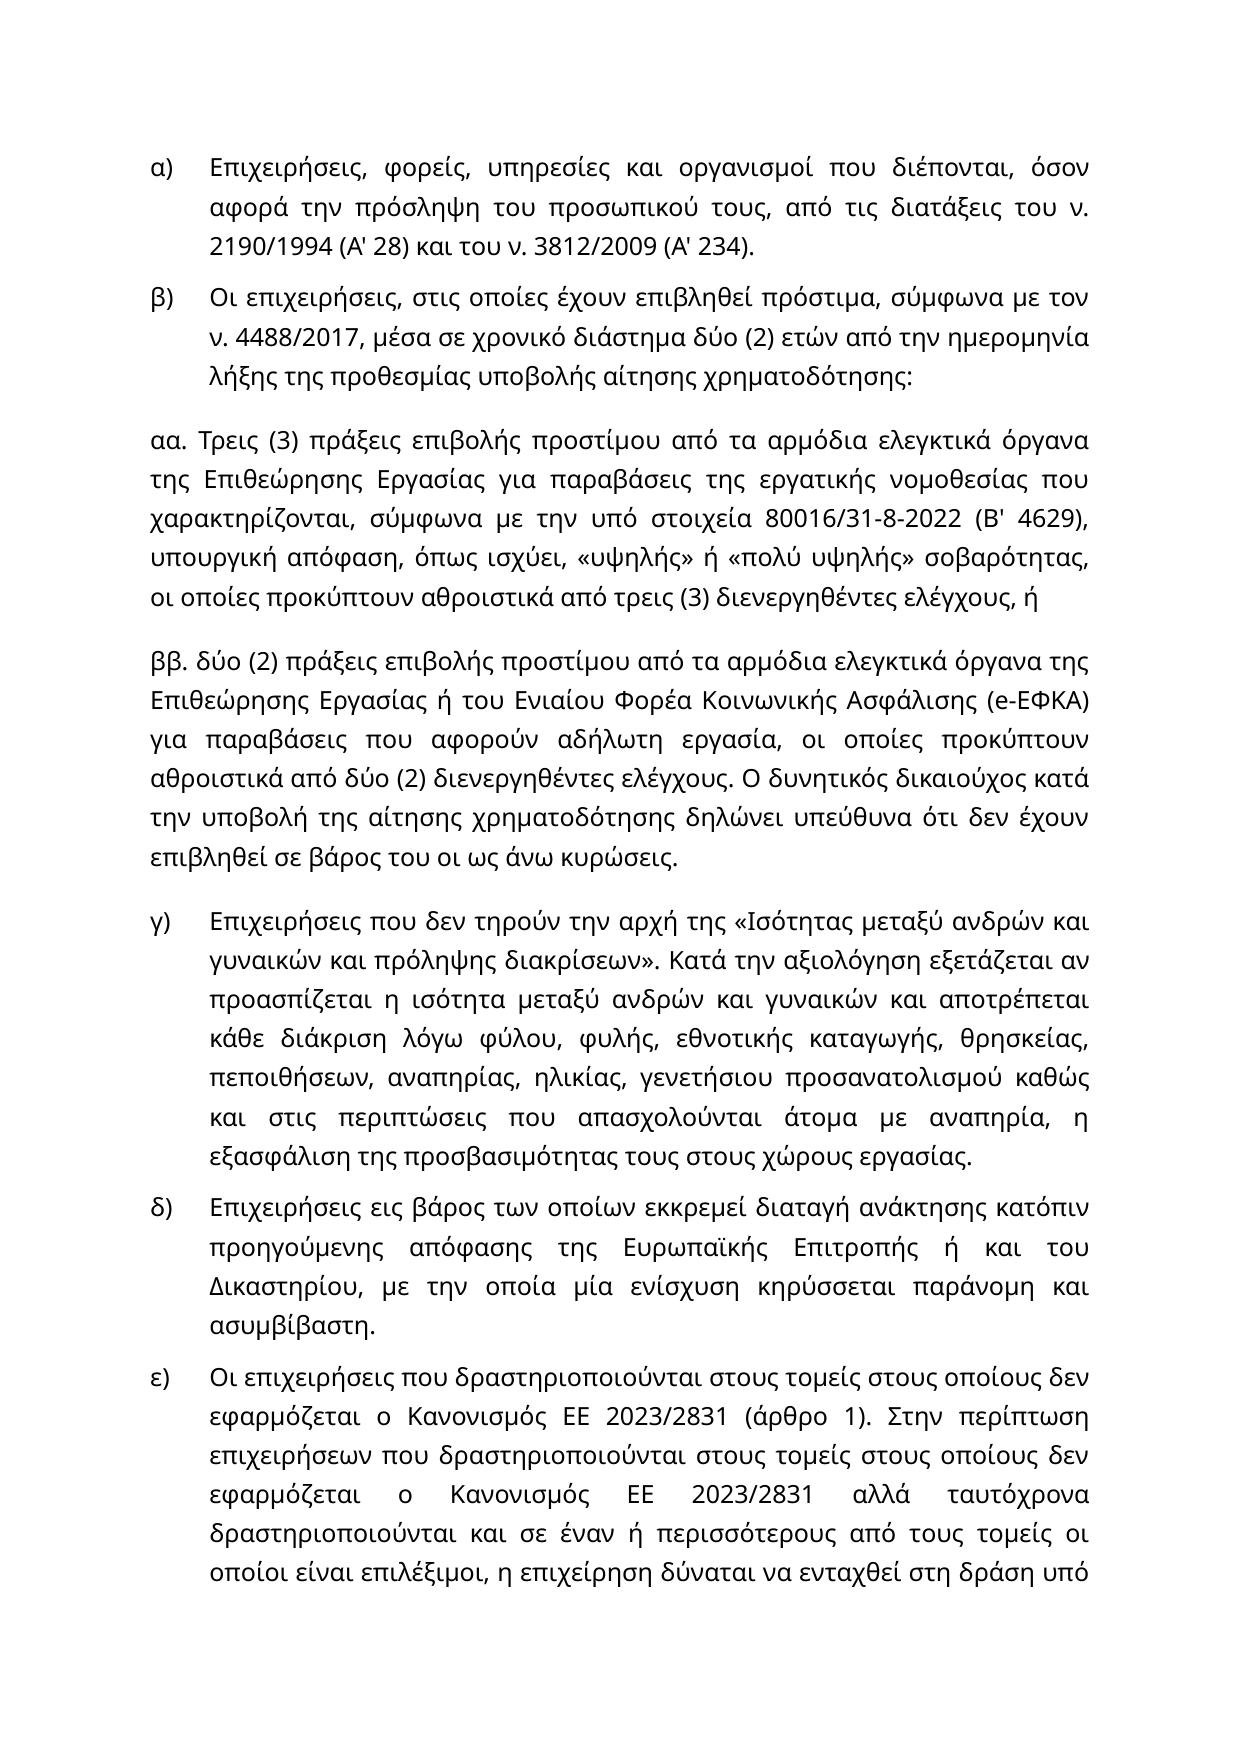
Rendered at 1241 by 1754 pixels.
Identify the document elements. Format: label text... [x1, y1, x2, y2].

list α) Επιχειρήσεις, φορείς, υπηρεσίες και οργανισμοί που διέπονται, όσον αφορά την πρόσληψη του προσωπικού τους, από τις διατάξεις του ν. 2190/1994 (Α' 28) και του ν. 3812/2009 (Α' 234). [150, 150, 1090, 262]
text αα. Τρεις (3) πράξεις επιβολής προστίμου από τα αρμόδια ελεγκτικά όργανα της Επιθεώρησης Εργασίας για παραβάσεις της εργατικής νομοθεσίας που χαρακτηρίζονται, σύμφωνα με την υπό στοιχεία 80016/31-8-2022 (Β' 4629), υπουργική απόφαση, όπως ισχύει, «υψηλής» ή «πολύ υψηλής» σοβαρότητας, οι οποίες προκύπτουν αθροιστικά από τρεις (3) διενεργηθέντες ελέγχους, ή [150, 422, 1090, 613]
list γ) Επιχειρήσεις που δεν τηρούν την αρχή της «Ισότητας μεταξύ ανδρών και γυναικών και πρόληψης διακρίσεων». Κατά την αξιολόγηση εξετάζεται αν προασπίζεται η ισότητα μεταξύ ανδρών και γυναικών και αποτρέπεται κάθε διάκριση λόγω φύλου, φυλής, εθνοτικής καταγωγής, θρησκείας, πεποιθήσεων, αναπηρίας, ηλικίας, γενετήσιου προσανατολισμού καθώς και στις περιπτώσεις που απασχολούνται άτομα με αναπηρία, η εξασφάλιση της προσβασιμότητας τους στους χώρους εργασίας. [150, 903, 1090, 1172]
list β) Οι επιχειρήσεις, στις οποίες έχουν επιβληθεί πρόστιμα, σύμφωνα με τον ν. 4488/2017, μέσα σε χρονικό διάστημα δύο (2) ετών από την ημερομηνία λήξης της προθεσμίας υποβολής αίτησης χρηματοδότησης: [150, 280, 1090, 392]
text ββ. δύο (2) πράξεις επιβολής προστίμου από τα αρμόδια ελεγκτικά όργανα της Επιθεώρησης Εργασίας ή του Ενιαίου Φορέα Κοινωνικής Ασφάλισης (e-ΕΦΚΑ) για παραβάσεις που αφορούν αδήλωτη εργασία, οι οποίες προκύπτουν αθροιστικά από δύο (2) διενεργηθέντες ελέγχους. Ο δυνητικός δικαιούχος κατά την υποβολή της αίτησης χρηματοδότησης δηλώνει υπεύθυνα ότι δεν έχουν επιβληθεί σε βάρος του οι ως άνω κυρώσεις. [150, 643, 1090, 873]
list δ) Επιχειρήσεις εις βάρος των οποίων εκκρεμεί διαταγή ανάκτησης κατόπιν προηγούμενης απόφασης της Ευρωπαϊκής Επιτροπής ή και του Δικαστηρίου, με την οποία μία ενίσχυση κηρύσσεται παράνομη και ασυμβίβαστη. [150, 1190, 1090, 1342]
list ε) Οι επιχειρήσεις που δραστηριοποιούνται στους τομείς στους οποίους δεν εφαρμόζεται ο Κανονισμός ΕΕ 2023/2831 (άρθρο 1). Στην περίπτωση επιχειρήσεων που δραστηριοποιούνται στους τομείς στους οποίους δεν εφαρμόζεται ο Κανονισμός ΕΕ 2023/2831 αλλά ταυτόχρονα δραστηριοποιούνται και σε έναν ή περισσότερους από τους τομείς οι οποίοι είναι επιλέξιμοι, η επιχείρηση δύναται να ενταχθεί στη δράση υπό [150, 1359, 1090, 1589]
